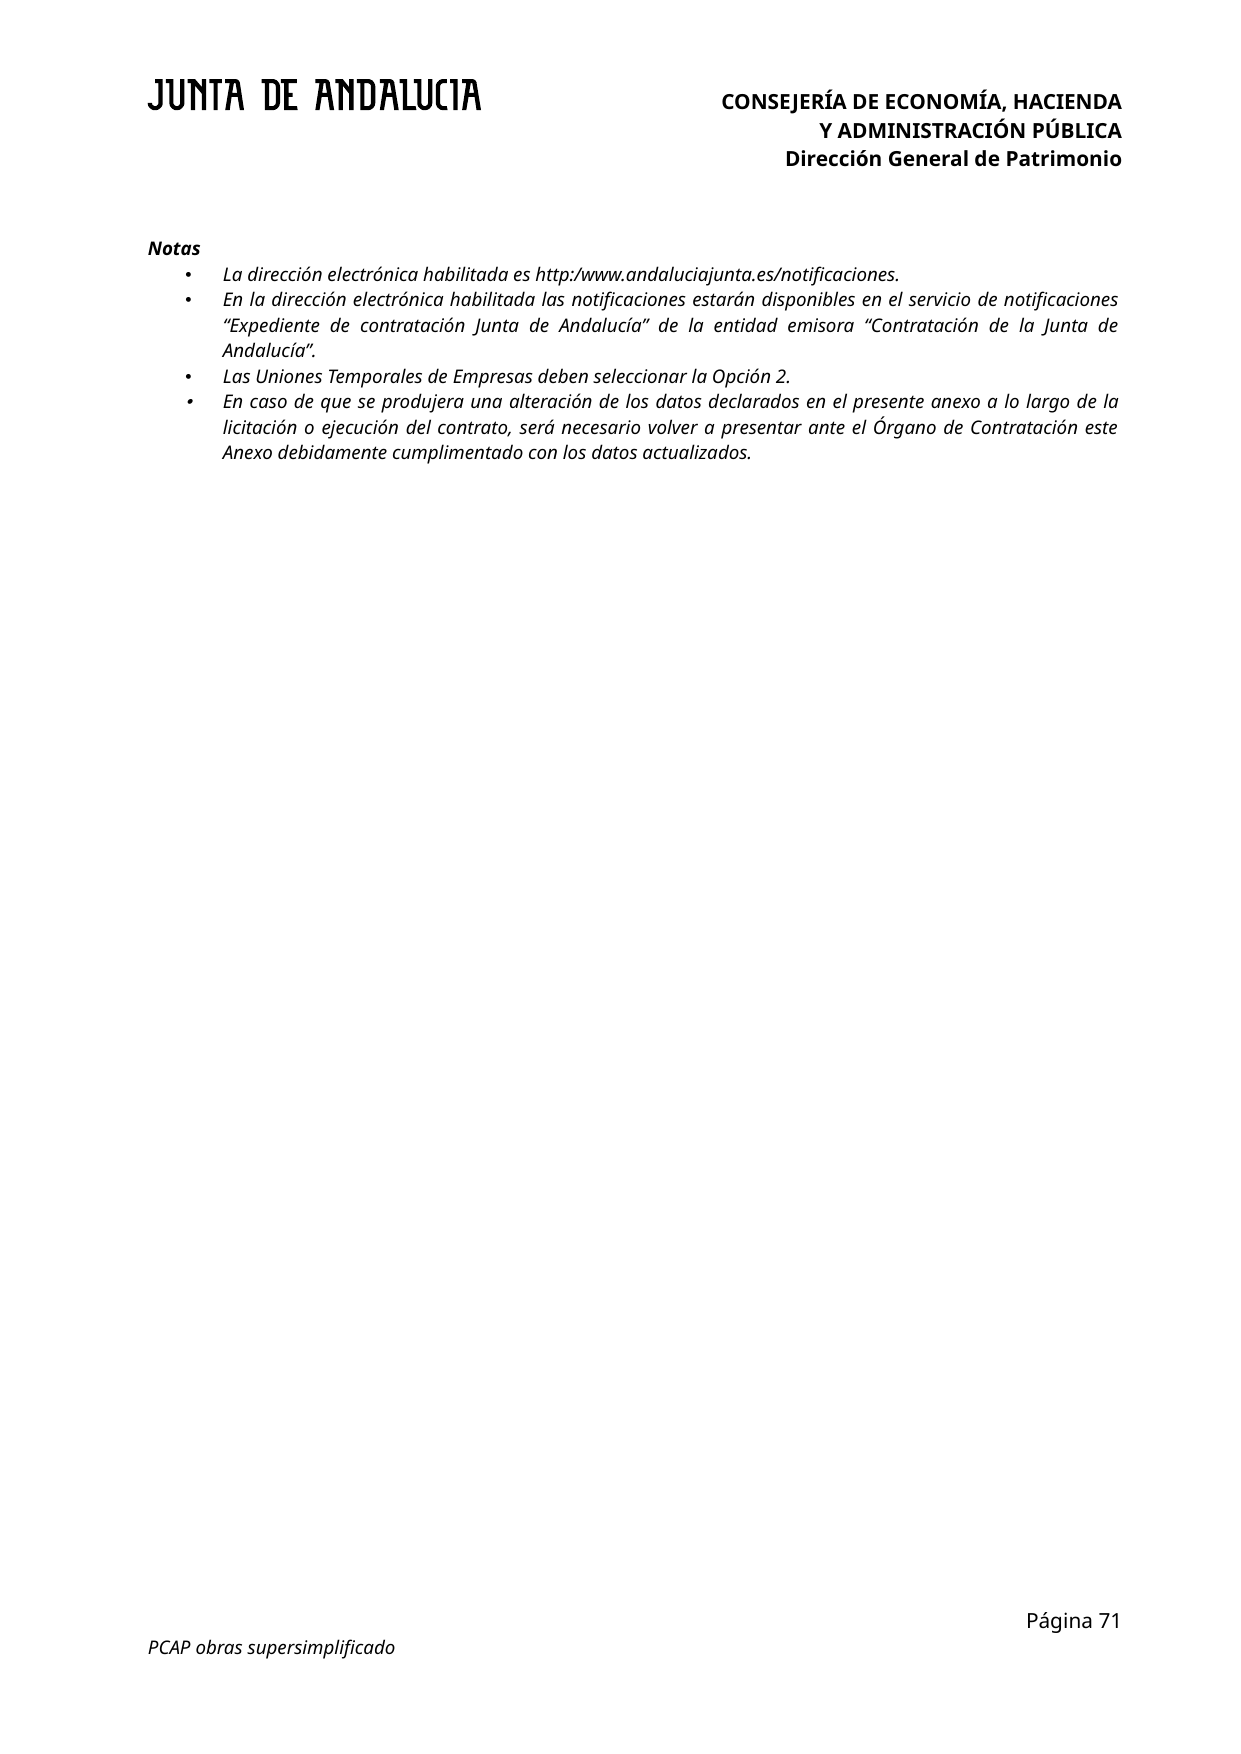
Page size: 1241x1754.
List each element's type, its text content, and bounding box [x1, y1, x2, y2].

text Notas [148, 235, 1122, 261]
list Las Uniones Temporales de Empresas deben seleccionar la Opción 2. [185, 363, 1122, 388]
list La dirección electrónica habilitada es http:/www.andaluciajunta.es/notificaciones. [185, 261, 1122, 286]
list En la dirección electrónica habilitada las notificaciones estarán disponibles en el servicio de notificaciones “Expediente de contratación Junta de Andalucía” de la entidad emisora “Contratación de la Junta de Andalucía”. [185, 286, 1122, 363]
list En caso de que se produjera una alteración de los datos declarados en el presente anexo a lo largo de la licitación o ejecución del contrato, será necesario volver a presentar ante el Órgano de Contratación este Anexo debidamente cumplimentado con los datos actualizados. [185, 388, 1122, 465]
